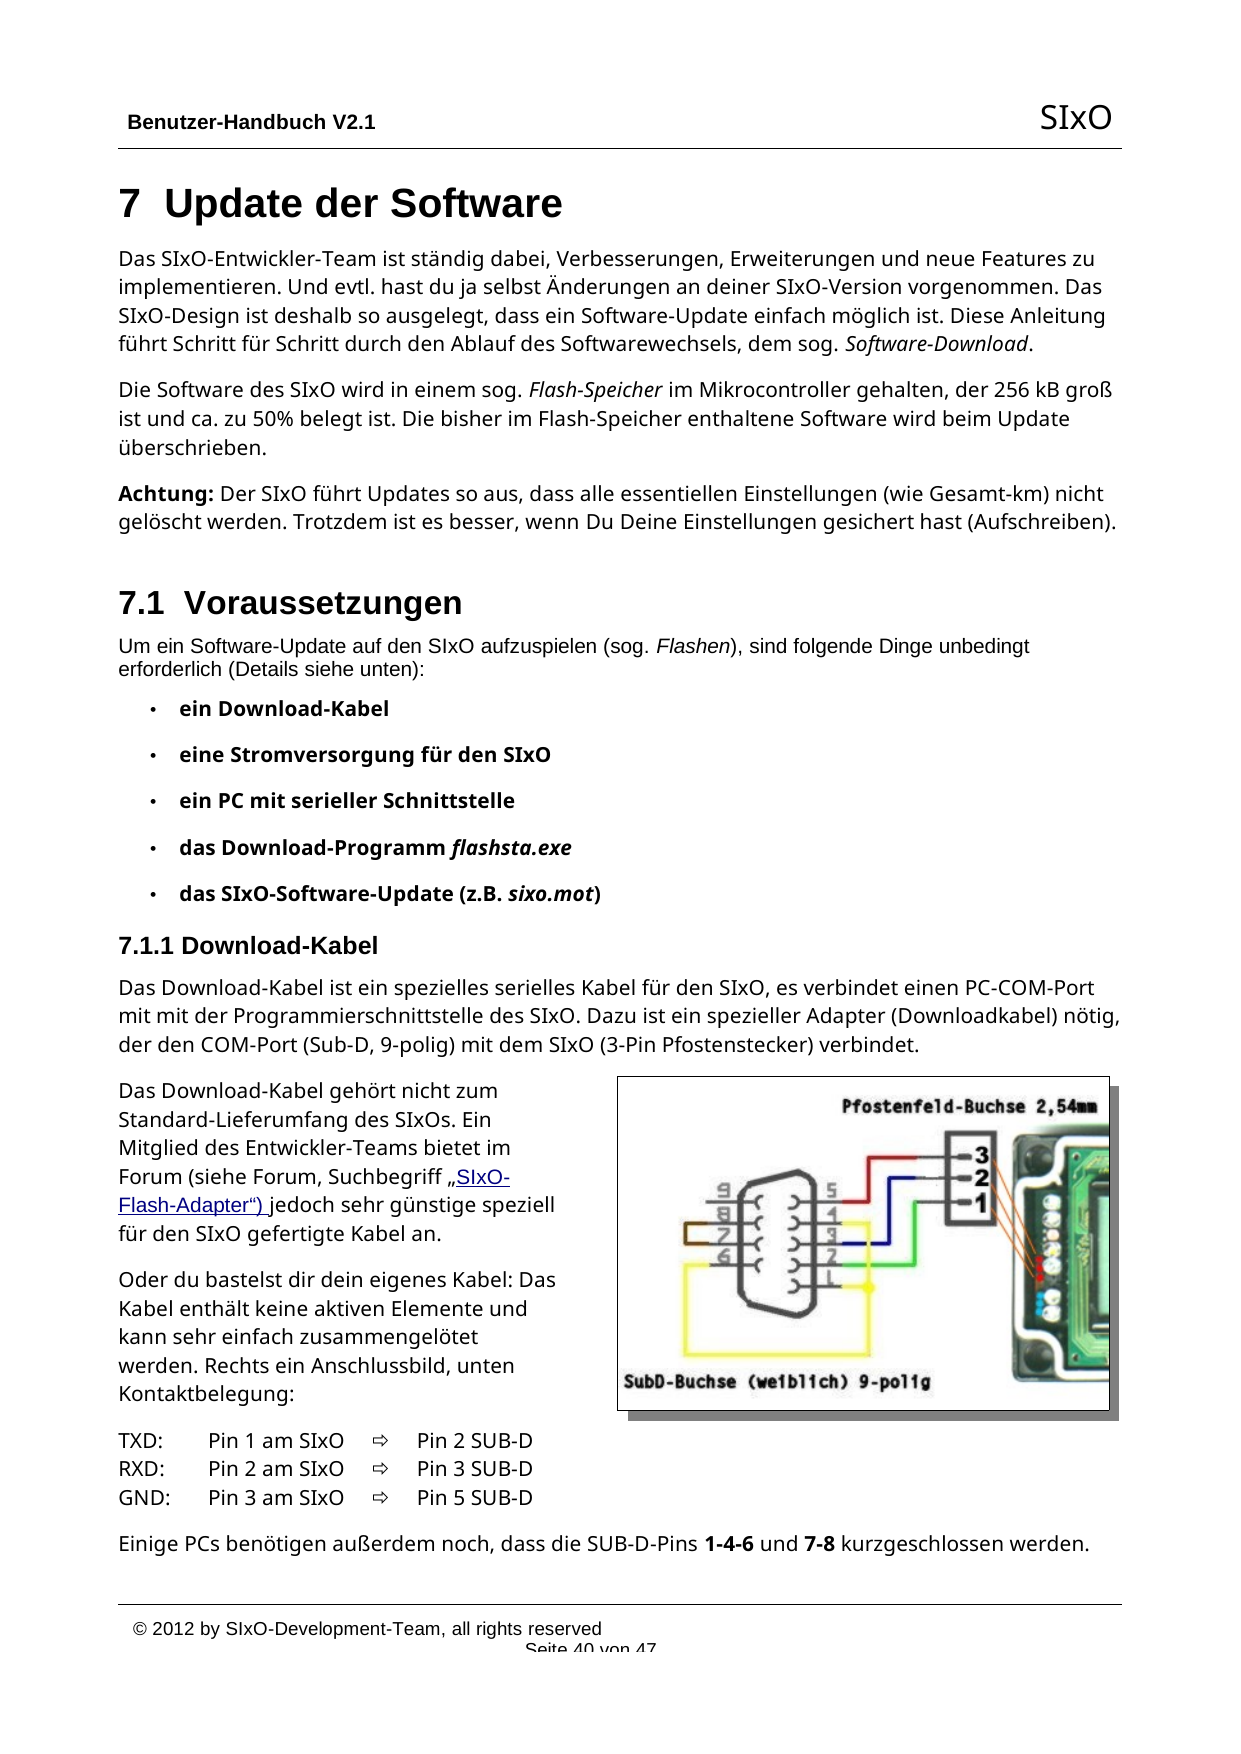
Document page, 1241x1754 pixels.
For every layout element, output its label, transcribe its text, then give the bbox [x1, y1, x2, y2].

text Das Download-Kabel gehört nicht zum Standard-Lieferumfang des SIxOs. Ein Mitglied des Entwickler-Teams bietet im Forum (siehe Forum, Suchbegriff „SIxO-Flash-Adapter“) jedoch sehr günstige speziell für den SIxO gefertigte Kabel an. [118, 1076, 617, 1247]
list ein Download-Kabel [150, 694, 1122, 722]
text Achtung: Der SIxO führt Updates so aus, dass alle essentiellen Einstellungen (wie Gesamt-km) nicht gelöscht werden. Trotzdem ist es besser, wenn Du Deine Einstellungen gesichert hast (Aufschreiben). [118, 479, 1122, 536]
subtitle Voraussetzungen [118, 584, 1122, 622]
text TXD: Pin 1 am SIxO  Pin 2 SUB-D RXD: Pin 2 am SIxO  Pin 3 SUB-D GND: Pin 3 am SIxO  Pin 5 SUB-D [118, 1426, 1122, 1511]
subtitle Download-Kabel [118, 932, 1122, 960]
list das Download-Programm flashsta.exe [150, 832, 1122, 861]
text Die Software des SIxO wird in einem sog. Flash-Speicher im Mikrocontroller gehalten, der 256 kB groß ist und ca. zu 50% belegt ist. Die bisher im Flash-Speicher enthaltene Software wird beim Update überschrieben. [118, 375, 1122, 461]
subtitle Update der Software [118, 180, 1122, 226]
text Das SIxO-Entwickler-Team ist ständig dabei, Verbesserungen, Erweiterungen und neue Features zu implementieren. Und evtl. hast du ja selbst Änderungen an deiner SIxO-Version vorgenommen. Das SIxO-Design ist deshalb so ausgelegt, dass ein Software-Update einfach möglich ist. Diese Anleitung führt Schritt für Schritt durch den Ablauf des Softwarewechsels, dem sog. Software-Download. [118, 243, 1122, 358]
list das SIxO-Software-Update (z.B. sixo.mot) [150, 879, 1122, 907]
list eine Stromversorgung für den SIxO [150, 740, 1122, 768]
picture [618, 1077, 1109, 1410]
text Oder du bastelst dir dein eigenes Kabel: Das Kabel enthält keine aktiven Elemente und kann sehr einfach zusammengelötet werden. Rechts ein Anschlussbild, unten Kontaktbelegung: [118, 1265, 617, 1408]
text Einige PCs benötigen außerdem noch, dass die SUB-D-Pins 1-4-6 und 7-8 kurzgeschlossen werden. [118, 1529, 1122, 1557]
text Das Download-Kabel ist ein spezielles serielles Kabel für den SIxO, es verbindet einen PC-COM-Port mit mit der Programmierschnittstelle des SIxO. Dazu ist ein spezieller Adapter (Downloadkabel) nötig, der den COM-Port (Sub-D, 9-polig) mit dem SIxO (3-Pin Pfostenstecker) verbindet. [118, 973, 1122, 1058]
list ein PC mit serieller Schnittstelle [150, 786, 1122, 815]
text Um ein Software-Update auf den SIxO aufzuspielen (sog. Flashen), sind folgende Dinge unbedingt erforderlich (Details siehe unten): [118, 634, 1122, 681]
